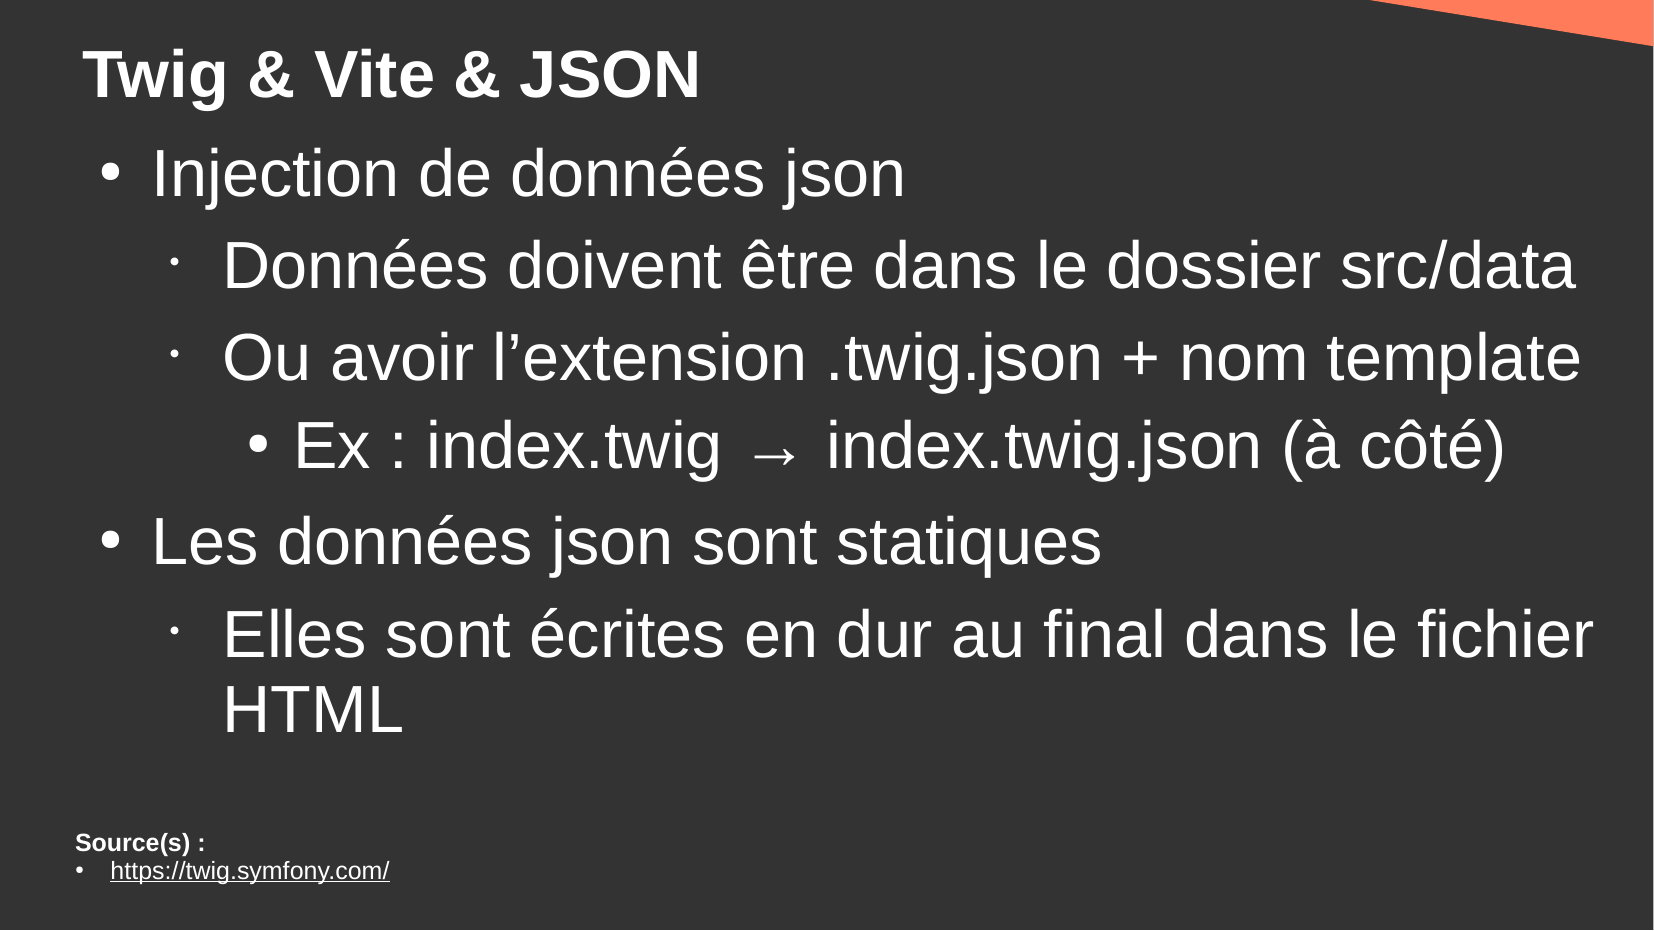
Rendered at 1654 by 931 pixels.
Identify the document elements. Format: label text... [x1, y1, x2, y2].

title Twig & Vite & JSON [82, 37, 1571, 112]
text_box [1369, 0, 1654, 47]
list Injection de données json Données doivent être dans le dossier src/data Ou avoir l’extension .twig.json + nom template Ex : index.twig → index.twig.json (à côté) Les données json sont statiques Elles sont écrites en dur au final dans le fichier HTML [80, 135, 1620, 886]
text_box Source(s) : https://twig.symfony.com/ [60, 821, 1546, 931]
